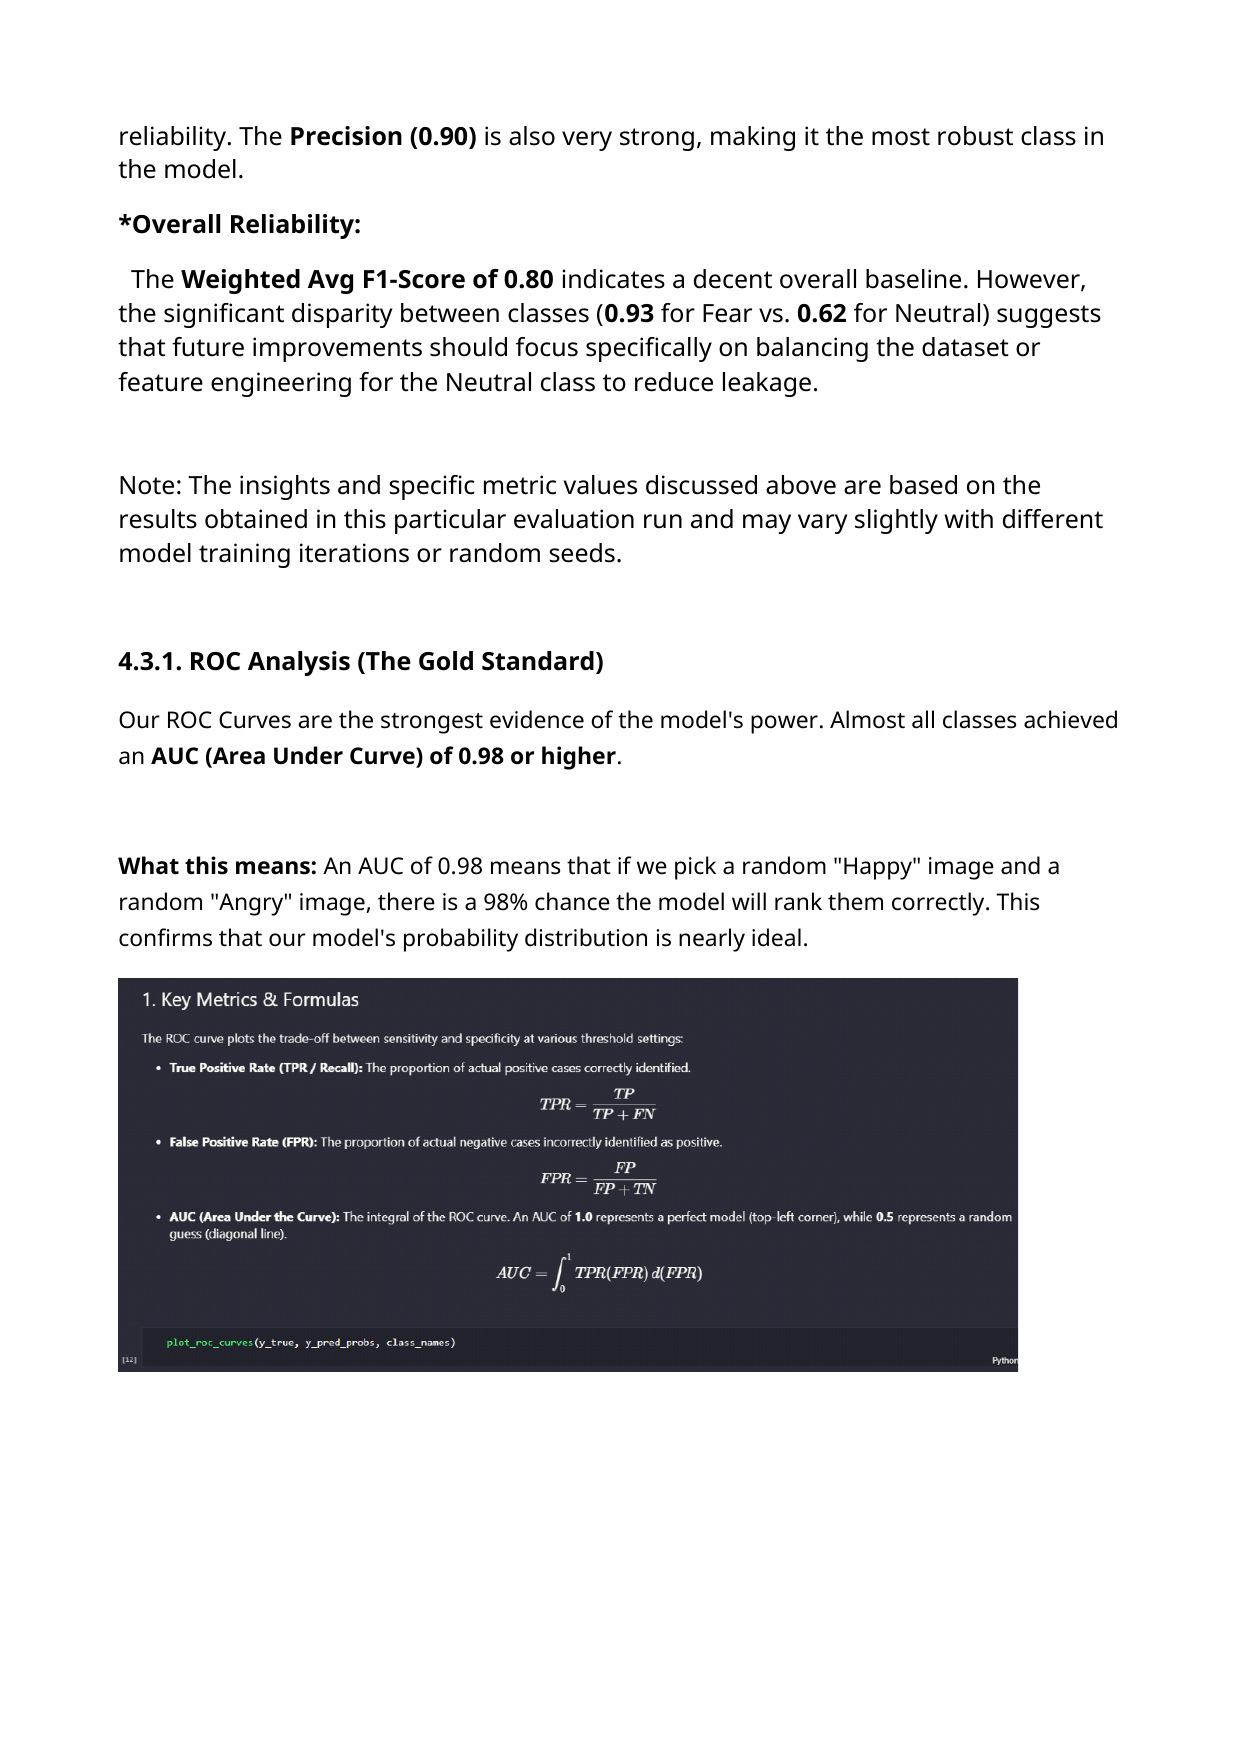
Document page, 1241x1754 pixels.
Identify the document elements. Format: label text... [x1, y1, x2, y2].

text Our ROC Curves are the strongest evidence of the model's power. Almost all classes achieved an AUC (Area Under Curve) of 0.98 or higher. [118, 704, 1122, 771]
text *Overall Reliability: [118, 207, 1122, 241]
text Note: The insights and specific metric values discussed above are based on the results obtained in this particular evaluation run and may vary slightly with different model training iterations or random seeds. [118, 468, 1122, 570]
text What this means: An AUC of 0.98 means that if we pick a random "Happy" image and a random "Angry" image, there is a 98% chance the model will rank them correctly. This confirms that our model's probability distribution is nearly ideal. [118, 850, 1122, 953]
text 4.3.1. ROC Analysis (The Gold Standard) [118, 644, 1122, 678]
text reliability. The Precision (0.90) is also very strong, making it the most robust class in the model. [118, 118, 1122, 186]
text The Weighted Avg F1-Score of 0.80 indicates a decent overall baseline. However, the significant disparity between classes (0.93 for Fear vs. 0.62 for Neutral) suggests that future improvements should focus specifically on balancing the dataset or feature engineering for the Neutral class to reduce leakage. [118, 262, 1122, 398]
